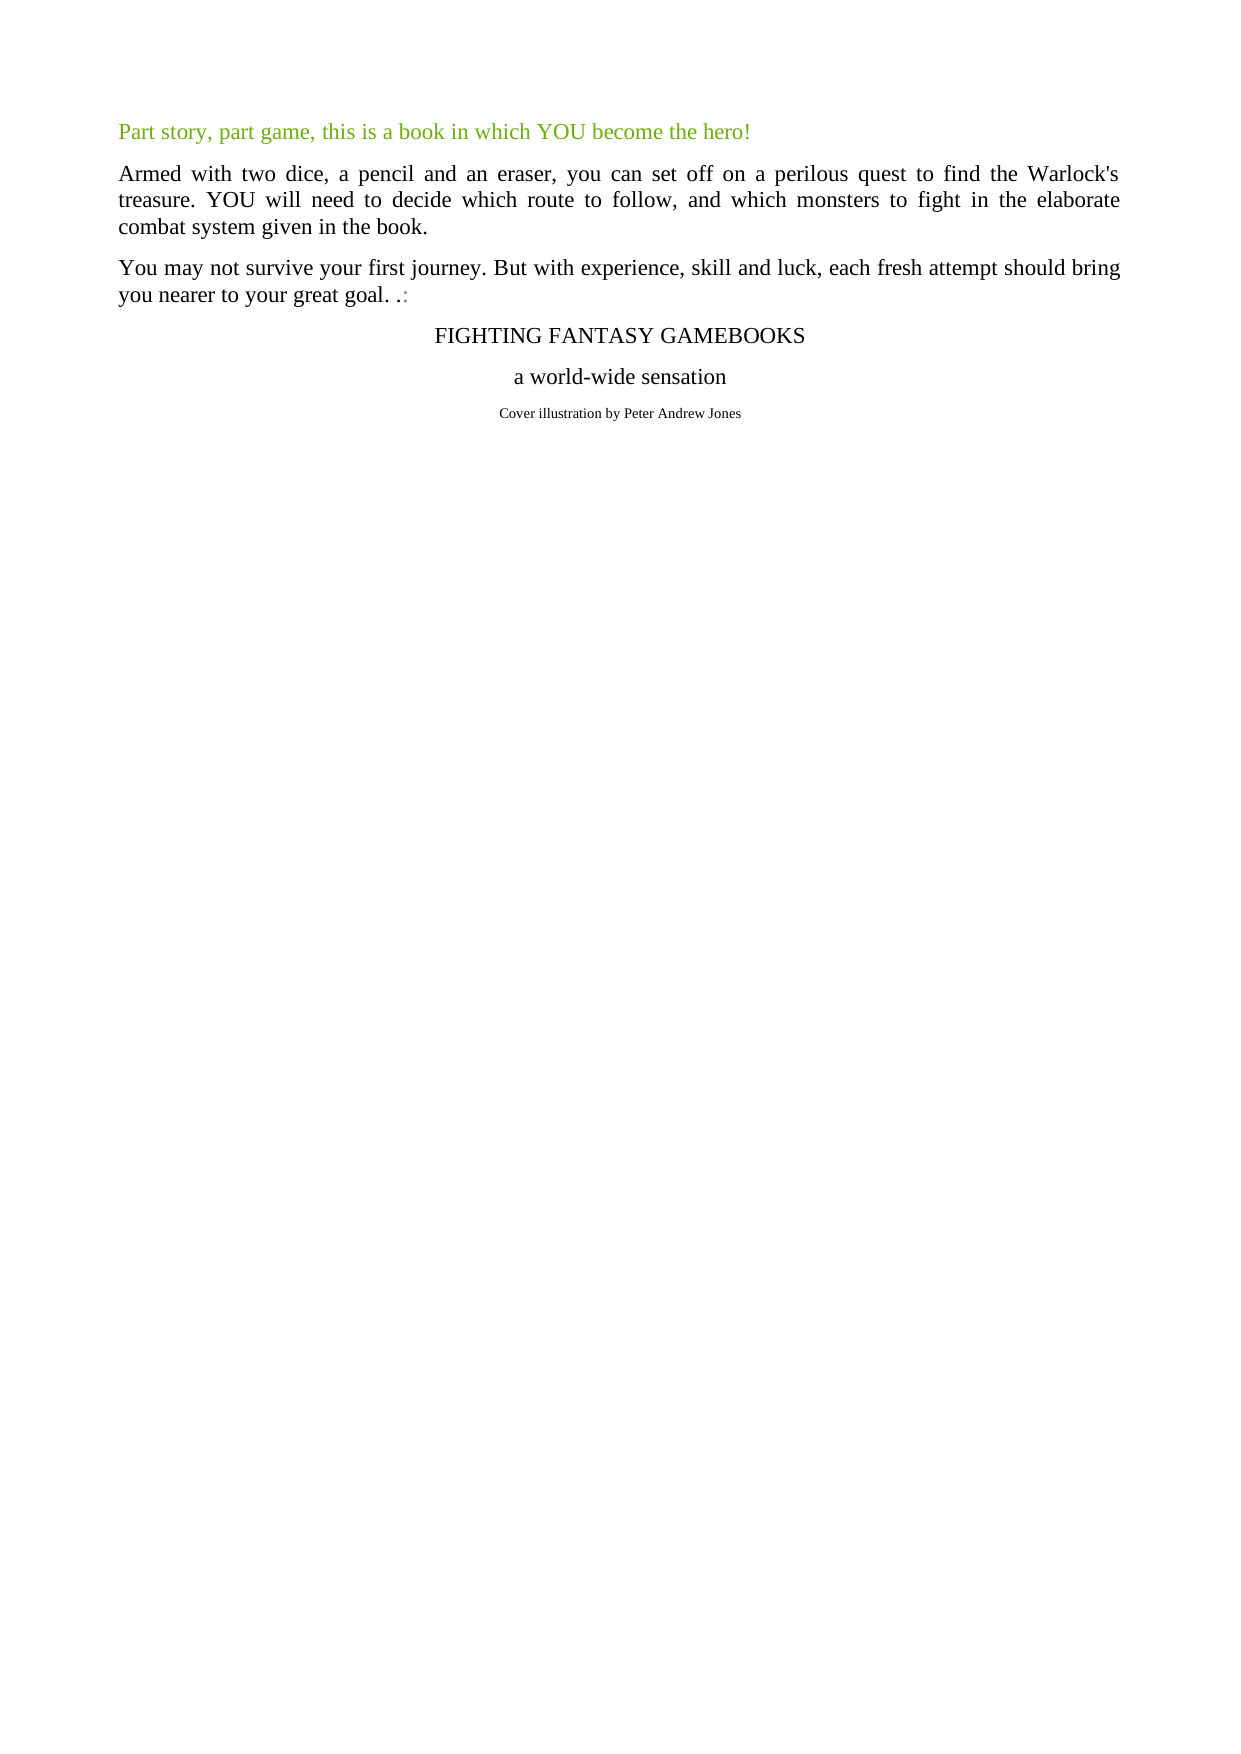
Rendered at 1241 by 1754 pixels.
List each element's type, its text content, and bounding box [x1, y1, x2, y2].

text Cover illustration by Peter Andrew Jones [118, 404, 1122, 421]
text FIGHTING FANTASY GAMEBOOKS [118, 322, 1122, 348]
text Part story, part game, this is a book in which YOU become the hero! [118, 118, 1122, 145]
text a world-wide sensation [118, 363, 1122, 390]
text You may not survive your first journey. But with experience, skill and luck, each fresh attempt should bring you nearer to your great goal. .: [118, 254, 1122, 307]
text Armed with two dice, a pencil and an eraser, you can set off on a perilous quest to find the Warlock's treasure. YOU will need to decide which route to follow, and which monsters to fight in the elaborate combat system given in the book. [118, 159, 1122, 239]
